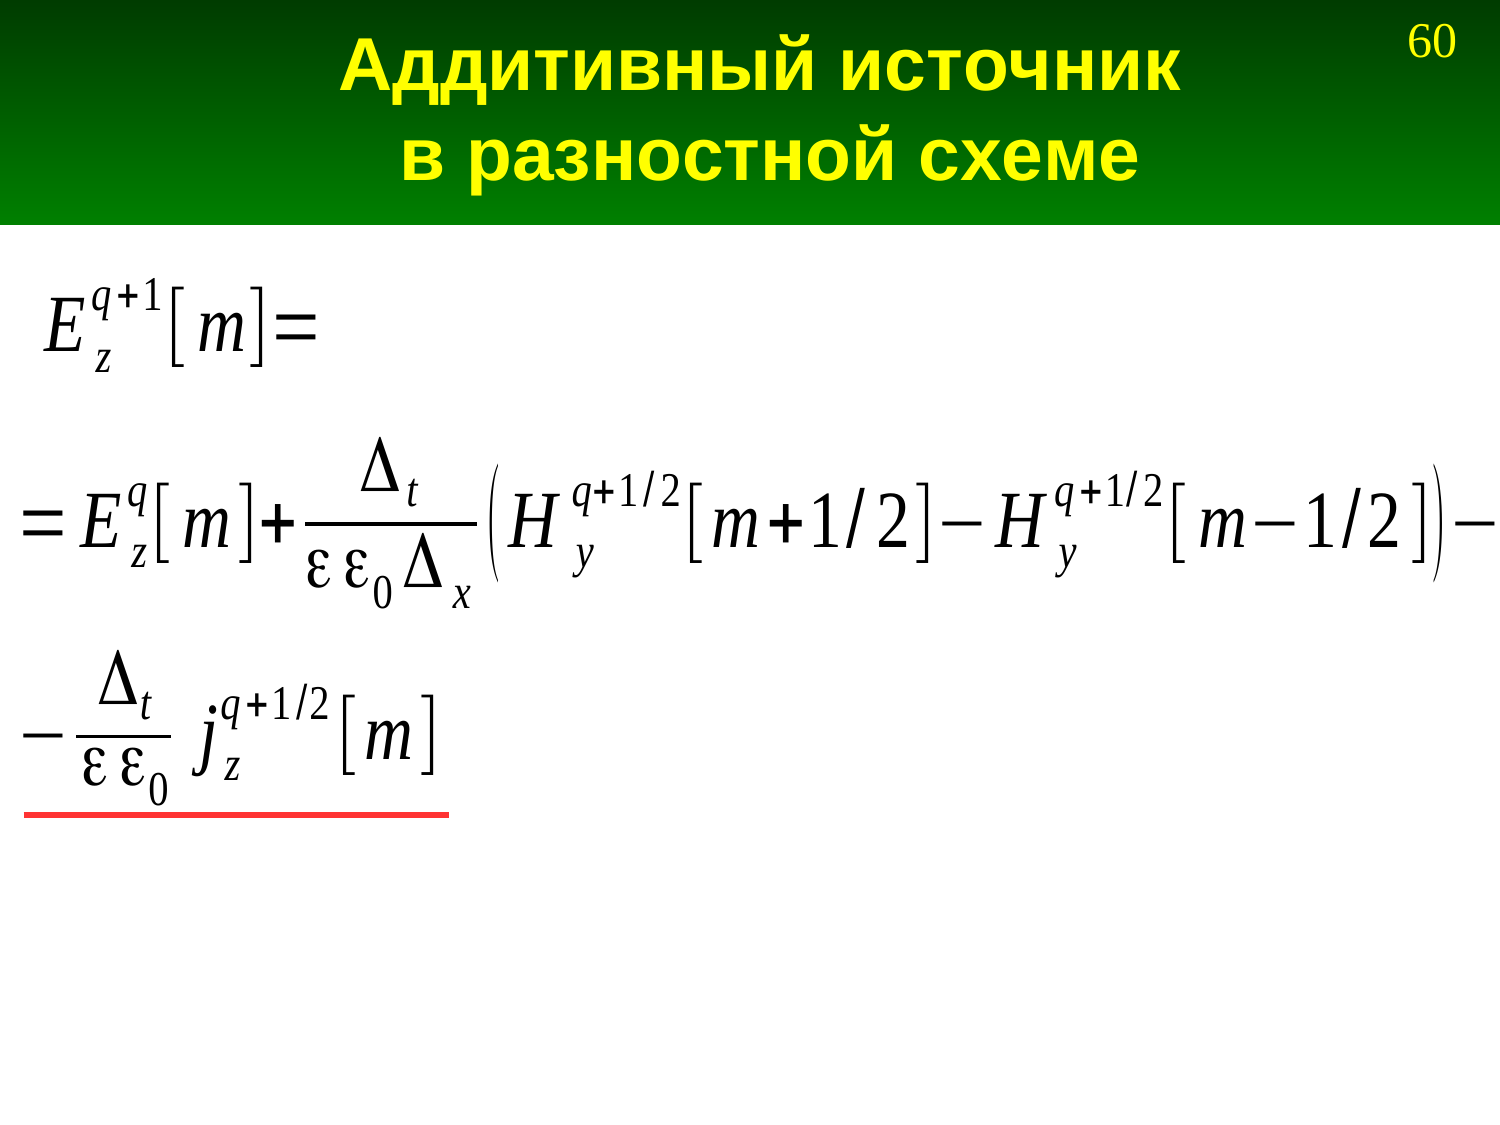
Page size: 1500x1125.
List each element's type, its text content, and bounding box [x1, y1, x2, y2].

title Аддитивный источник в разностной схеме [100, 7, 1441, 204]
chart [0, 430, 1500, 621]
chart [23, 265, 341, 381]
chart [0, 643, 454, 817]
